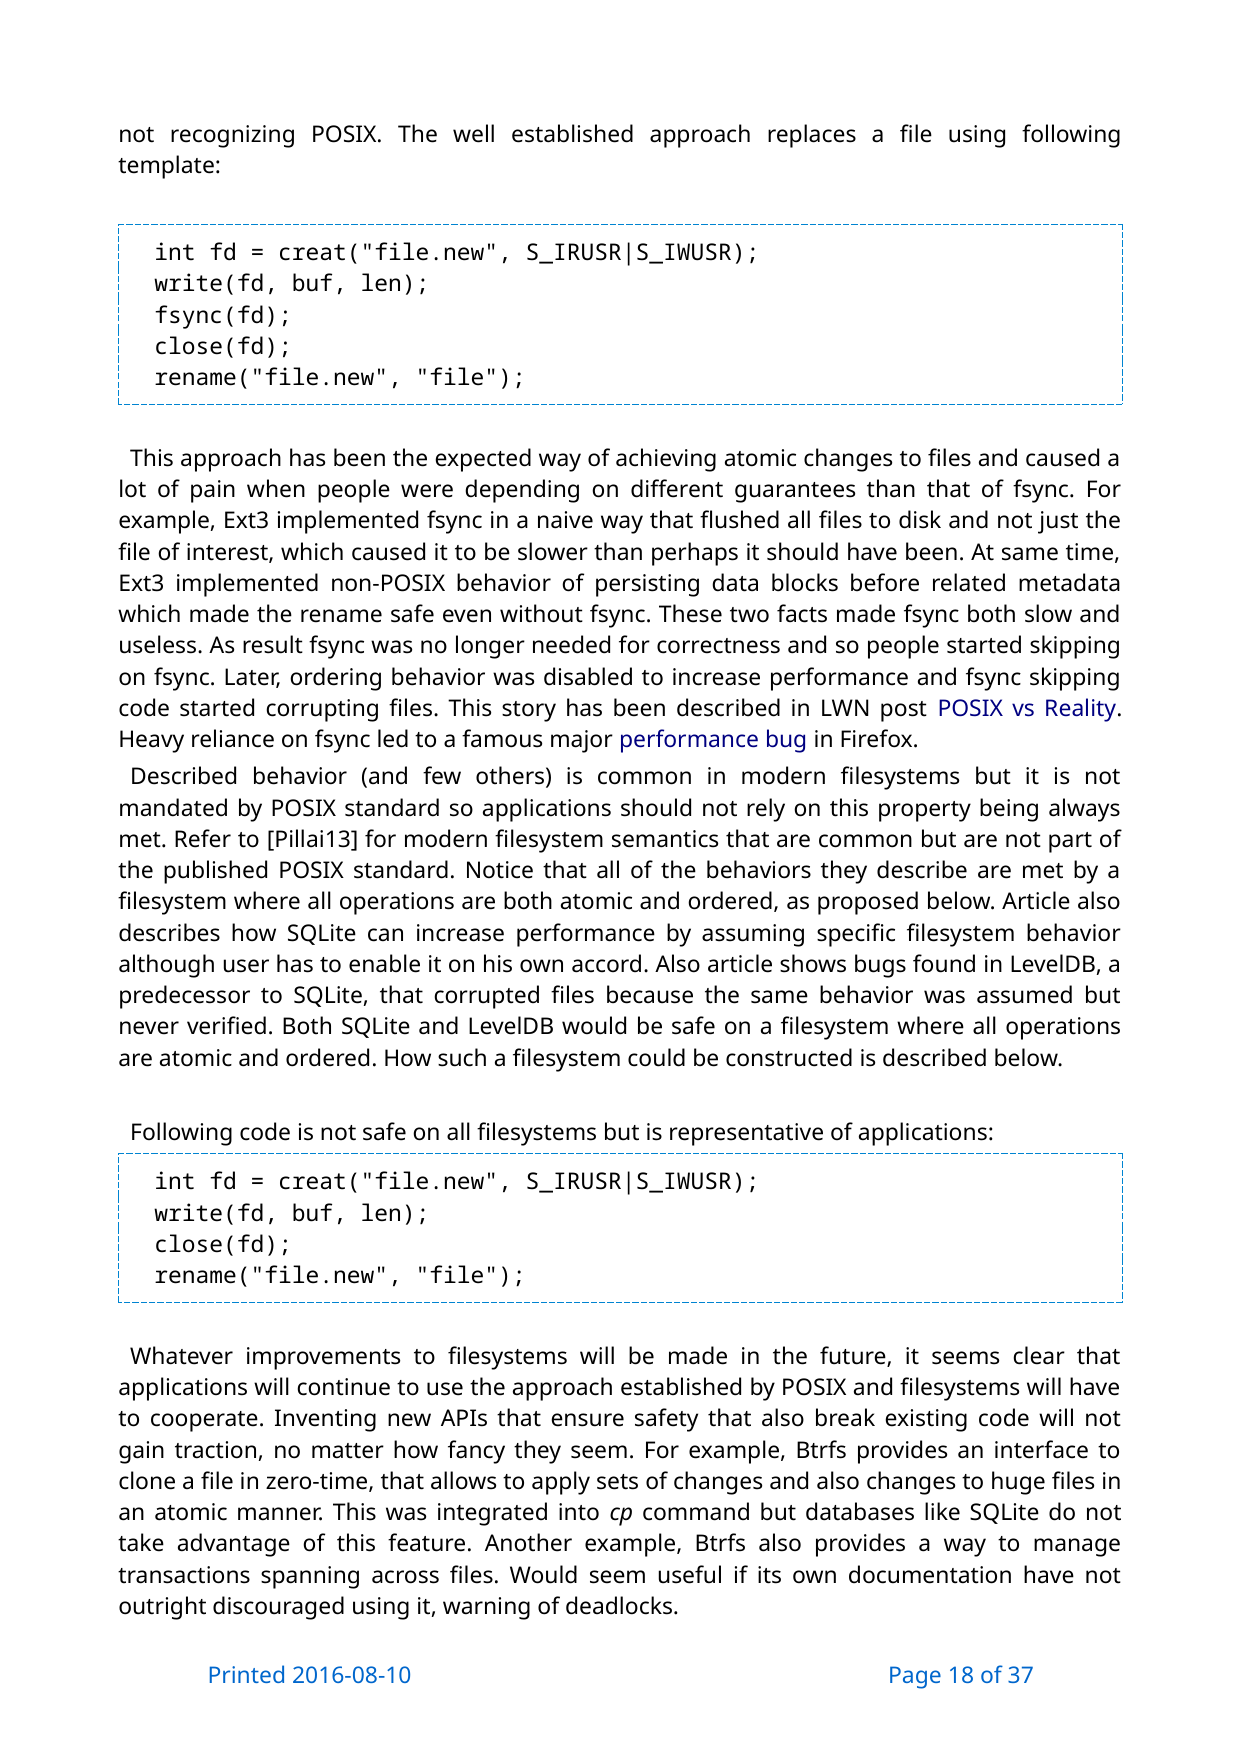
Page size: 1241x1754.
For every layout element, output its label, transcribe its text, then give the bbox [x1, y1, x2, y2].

text not recognizing POSIX. The well established approach replaces a file using following template: [118, 118, 1122, 181]
text close(fd); [118, 317, 1122, 349]
text rename("file.new", "file"); [118, 1247, 1122, 1303]
text This approach has been the expected way of achieving atomic changes to files and caused a lot of pain when people were depending on different guarantees than that of fsync. For example, Ext3 implemented fsync in a naive way that flushed all files to disk and not just the file of interest, which caused it to be slower than perhaps it should have been. At same time, Ext3 implemented non-POSIX behavior of persisting data blocks before related metadata which made the rename safe even without fsync. These two facts made fsync both slow and useless. As result fsync was no longer needed for correctness and so people started skipping on fsync. Later, ordering behavior was disabled to increase performance and fsync skipping code started corrupting files. This story has been described in LWN post POSIX vs Reality. Heavy reliance on fsync led to a famous major performance bug in Firefox. [118, 442, 1122, 754]
text Following code is not safe on all filesystems but is representative of applications: [118, 1116, 1122, 1147]
text int fd = creat("file.new", S_IRUSR|S_IWUSR); [118, 1153, 1122, 1184]
text rename("file.new", "file"); [118, 349, 1122, 404]
text write(fd, buf, len); [118, 255, 1122, 286]
text Whatever improvements to filesystems will be made in the future, it seems clear that applications will continue to use the approach established by POSIX and filesystems will have to cooperate. Inventing new APIs that ensure safety that also break existing code will not gain traction, no matter how fancy they seem. For example, Btrfs provides an interface to clone a file in zero-time, that allows to apply sets of changes and also changes to huge files in an atomic manner. This was integrated into cp command but databases like SQLite do not take advantage of this feature. Another example, Btrfs also provides a way to manage transactions spanning across files. Would seem useful if its own documentation have not outright discouraged using it, warning of deadlocks. [118, 1340, 1122, 1621]
text close(fd); [118, 1216, 1122, 1247]
text int fd = creat("file.new", S_IRUSR|S_IWUSR); [118, 224, 1122, 255]
text write(fd, buf, len); [118, 1184, 1122, 1216]
text fsync(fd); [118, 286, 1122, 317]
text Described behavior (and few others) is common in modern filesystems but it is not mandated by POSIX standard so applications should not rely on this property being always met. Refer to [Pillai13] for modern filesystem semantics that are common but are not part of the published POSIX standard. Notice that all of the behaviors they describe are met by a filesystem where all operations are both atomic and ordered, as proposed below. Article also describes how SQLite can increase performance by assuming specific filesystem behavior although user has to enable it on his own accord. Also article shows bugs found in LevelDB, a predecessor to SQLite, that corrupted files because the same behavior was assumed but never verified. Both SQLite and LevelDB would be safe on a filesystem where all operations are atomic and ordered. How such a filesystem could be constructed is described below. [118, 760, 1122, 1073]
